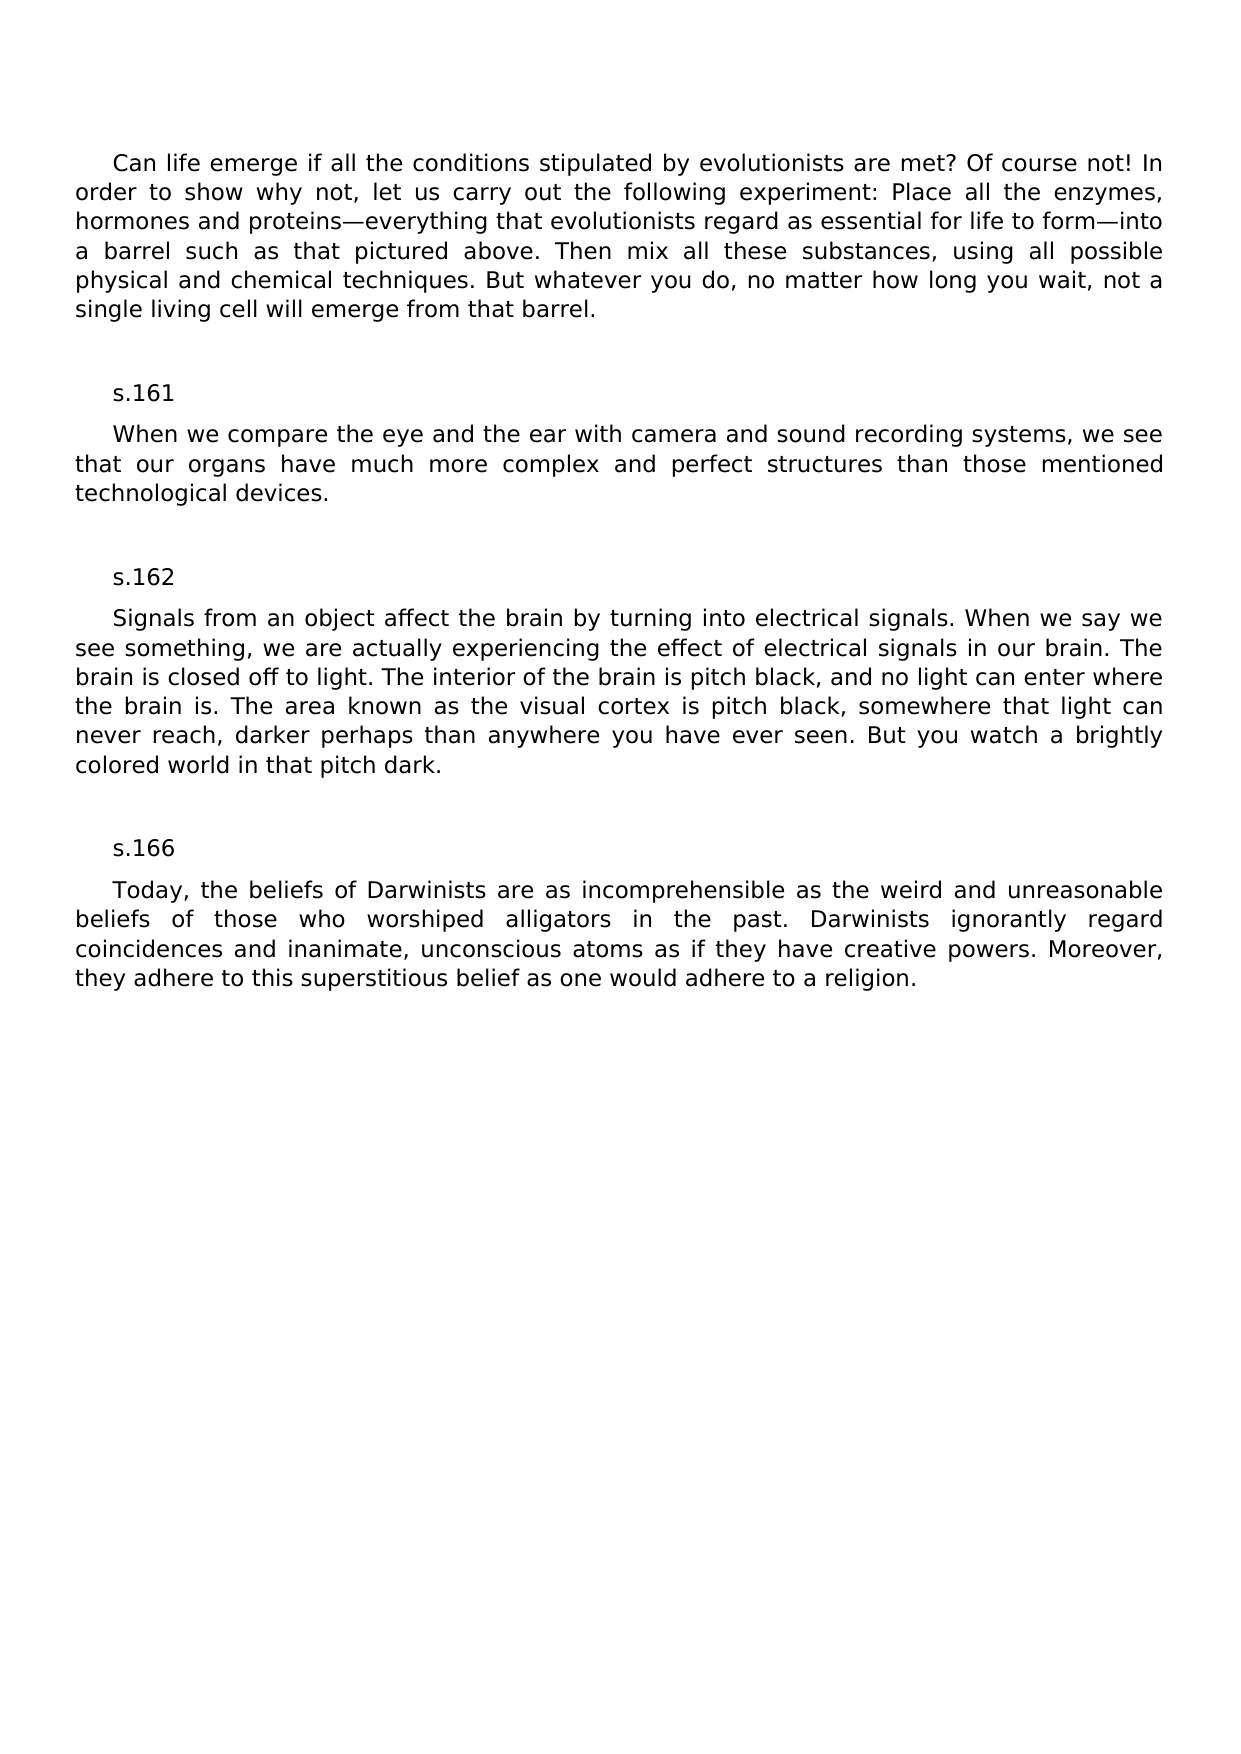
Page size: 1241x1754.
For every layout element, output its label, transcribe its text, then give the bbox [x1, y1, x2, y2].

text Today, the beliefs of Darwinists are as incomprehensible as the weird and unreasonable beliefs of those who worshiped alligators in the past. Darwinists ignorantly regard coincidences and inanimate, unconscious atoms as if they have creative powers. Moreover, they adhere to this superstitious belief as one would adhere to a religion. [75, 877, 1165, 992]
text s.162 [75, 564, 1165, 590]
text s.166 [75, 835, 1165, 862]
text Can life emerge if all the conditions stipulated by evolutionists are met? Of course not! In order to show why not, let us carry out the following experiment: Place all the enzymes, hormones and proteins—everything that evolutionists regard as essential for life to form—into a barrel such as that pictured above. Then mix all these substances, using all possible physical and chemical techniques. But whatever you do, no matter how long you wait, not a single living cell will emerge from that barrel. [75, 150, 1165, 323]
text When we compare the eye and the ear with camera and sound recording systems, we see that our organs have much more complex and perfect structures than those mentioned technological devices. [75, 422, 1165, 507]
text Signals from an object affect the brain by turning into electrical signals. When we say we see something, we are actually experiencing the effect of electrical signals in our brain. The brain is closed off to light. The interior of the brain is pitch black, and no light can enter where the brain is. The area known as the visual cortex is pitch black, somewhere that light can never reach, darker perhaps than anywhere you have ever seen. But you watch a brightly colored world in that pitch dark. [75, 606, 1165, 778]
text s.161 [75, 380, 1165, 407]
